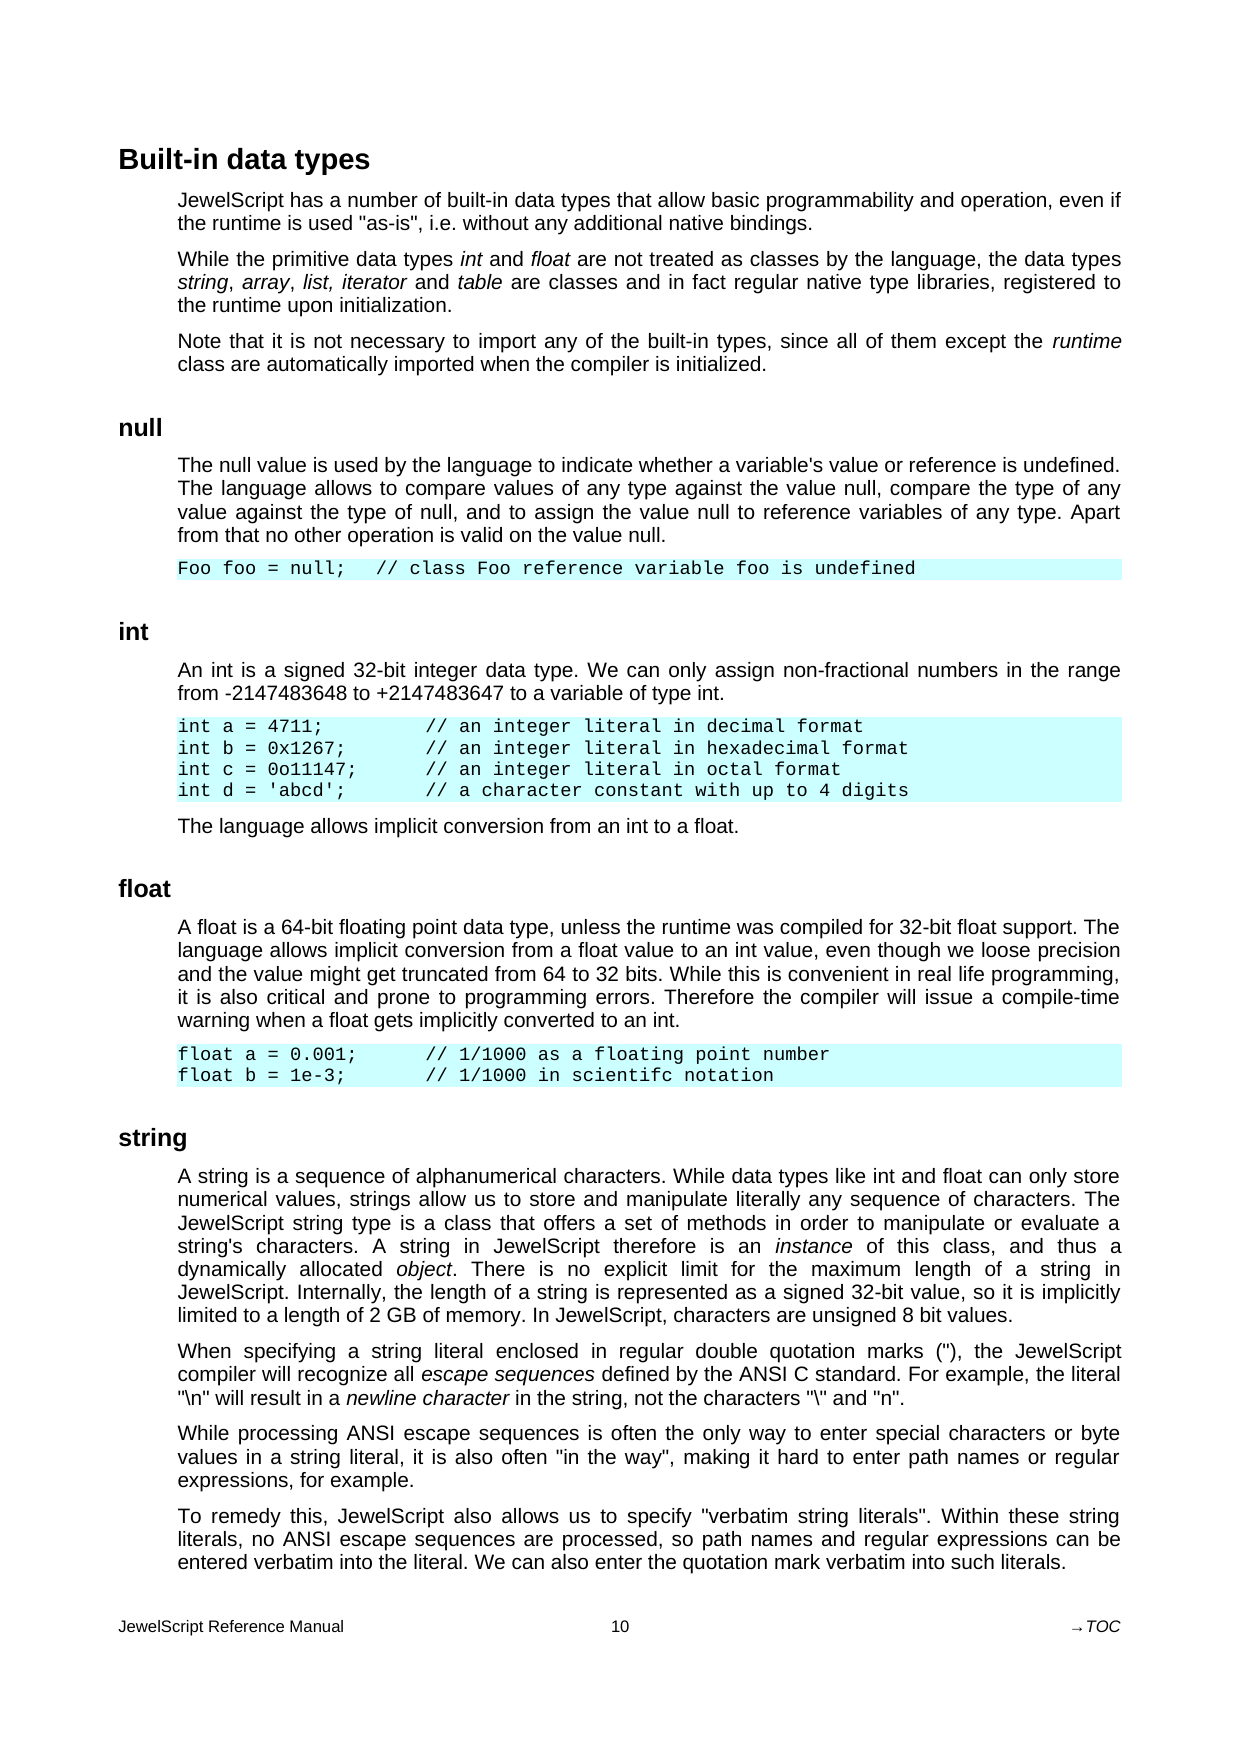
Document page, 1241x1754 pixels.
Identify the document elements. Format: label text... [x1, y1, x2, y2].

text The null value is used by the language to indicate whether a variable's value or reference is undefined. The language allows to compare values of any type against the value null, compare the type of any value against the type of null, and to assign the value null to reference variables of any type. Apart from that no other operation is valid on the value null. [177, 454, 1122, 547]
text While processing ANSI escape sequences is often the only way to enter special characters or byte values in a string literal, it is also often "in the way", making it hard to enter path names or regular expressions, for example. [177, 1422, 1122, 1492]
text A string is a sequence of alphanumerical characters. While data types like int and float can only store numerical values, strings allow us to store and manipulate literally any sequence of characters. The JewelScript string type is a class that offers a set of methods in order to manipulate or evaluate a string's characters. A string in JewelScript therefore is an instance of this class, and thus a dynamically allocated object. There is no explicit limit for the maximum length of a string in JewelScript. Internally, the length of a string is represented as a signed 32-bit value, so it is implicitly limited to a length of 2 GB of memory. In JewelScript, characters are unsigned 8 bit values. [177, 1165, 1122, 1327]
subtitle string [118, 1124, 1122, 1152]
text When specifying a string literal enclosed in regular double quotation marks ("), the JewelScript compiler will recognize all escape sequences defined by the ANSI C standard. For example, the literal "\n" will result in a newline character in the string, not the characters "\" and "n". [177, 1340, 1122, 1409]
text JewelScript has a number of built-in data types that allow basic programmability and operation, even if the runtime is used "as-is", i.e. without any additional native bindings. [177, 188, 1122, 235]
subtitle float [118, 875, 1122, 903]
text Foo foo = null; // class Foo reference variable foo is undefined [177, 559, 1122, 580]
text An int is a signed 32-bit integer data type. We can only assign non-fractional numbers in the range from -2147483648 to +2147483647 to a variable of type int. [177, 658, 1122, 705]
subtitle int [118, 618, 1122, 646]
text int a = 4711; // an integer literal in decimal format int b = 0x1267; // an integer literal in hexadecimal format int c = 0o11147; // an integer literal in octal format int d = 'abcd'; // a character constant with up to 4 digits [177, 717, 1122, 802]
text Note that it is not necessary to import any of the built-in types, since all of them except the runtime class are automatically imported when the compiler is initialized. [177, 329, 1122, 376]
text While the primitive data types int and float are not treated as classes by the language, the data types string, array, list, iterator and table are classes and in fact regular native type libraries, registered to the runtime upon initialization. [177, 247, 1122, 317]
text A float is a 64-bit floating point data type, unless the runtime was compiled for 32-bit float support. The language allows implicit conversion from a float value to an int value, even though we loose precision and the value might get truncated from 64 to 32 bits. While this is convenient in real life programming, it is also critical and prone to programming errors. Therefore the compiler will issue a compile-time warning when a float gets implicitly converted to an int. [177, 916, 1122, 1032]
text The language allows implicit conversion from an int to a float. [177, 814, 1122, 838]
text To remedy this, JewelScript also allows us to specify "verbatim string literals". Within these string literals, no ANSI escape sequences are processed, so path names and regular expressions can be entered verbatim into the literal. We can also enter the quotation mark verbatim into such literals. [177, 1504, 1122, 1574]
subtitle null [118, 413, 1122, 441]
subtitle Built-in data types [118, 143, 1122, 176]
text float a = 0.001; // 1/1000 as a floating point number float b = 1e-3; // 1/1000 in scientifc notation [177, 1044, 1122, 1087]
